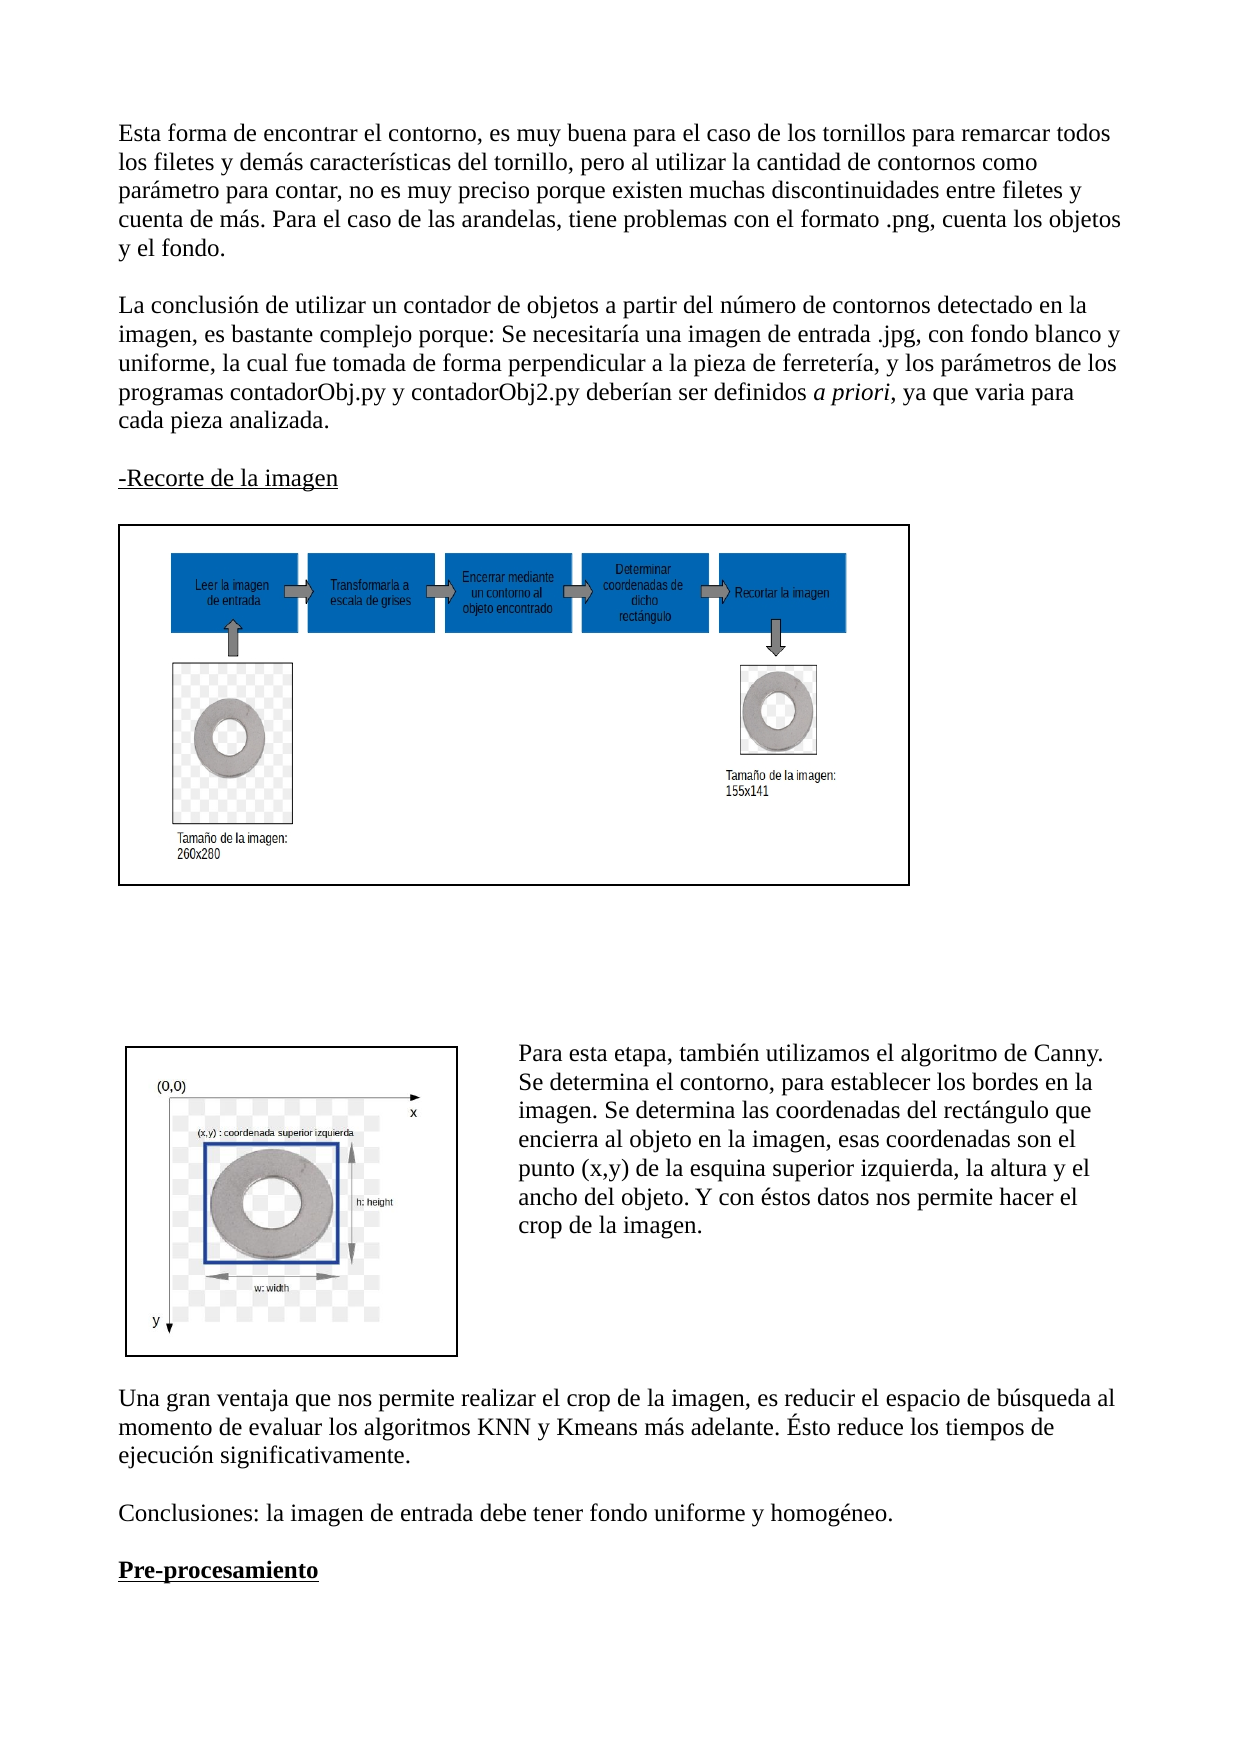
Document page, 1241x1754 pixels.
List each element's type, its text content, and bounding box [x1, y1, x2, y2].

picture [129, 1051, 454, 1352]
text Conclusiones: la imagen de entrada debe tener fondo uniforme y homogéneo. [118, 1498, 1122, 1527]
text [127, 1048, 456, 1355]
text Se determina el contorno, para establecer los bordes en la imagen. Se determina las coordenadas del rectángulo que encierra al objeto en la imagen, esas coordenadas son el punto (x,y) de la esquina superior izquierda, la altura y el ancho del objeto. Y con éstos datos nos permite hacer el crop de la imagen. [458, 1067, 1122, 1239]
text Para esta etapa, también utilizamos el algoritmo de Canny. [118, 1038, 1122, 1067]
text Esta forma de encontrar el contorno, es muy buena para el caso de los tornillos para remarcar todos los filetes y demás características del tornillo, pero al utilizar la cantidad de contornos como parámetro para contar, no es muy preciso porque existen muchas discontinuidades entre filetes y cuenta de más. Para el caso de las arandelas, tiene problemas con el formato .png, cuenta los objetos y el fondo. [118, 118, 1122, 262]
picture [123, 529, 906, 882]
text Pre-procesamiento [118, 1556, 1122, 1584]
text -Recorte de la imagen [118, 463, 1122, 492]
text La conclusión de utilizar un contador de objetos a partir del número de contornos detectado en la imagen, es bastante complejo porque: Se necesitaría una imagen de entrada .jpg, con fondo blanco y uniforme, la cual fue tomada de forma perpendicular a la pieza de ferretería, y los parámetros de los programas contadorObj.py y contadorObj2.py deberían ser definidos a priori, ya que varia para cada pieza analizada. [118, 291, 1122, 434]
text Una gran ventaja que nos permite realizar el crop de la imagen, es reducir el espacio de búsqueda al momento de evaluar los algoritmos KNN y Kmeans más adelante. Ésto reduce los tiempos de ejecución significativamente. [118, 1383, 1122, 1469]
